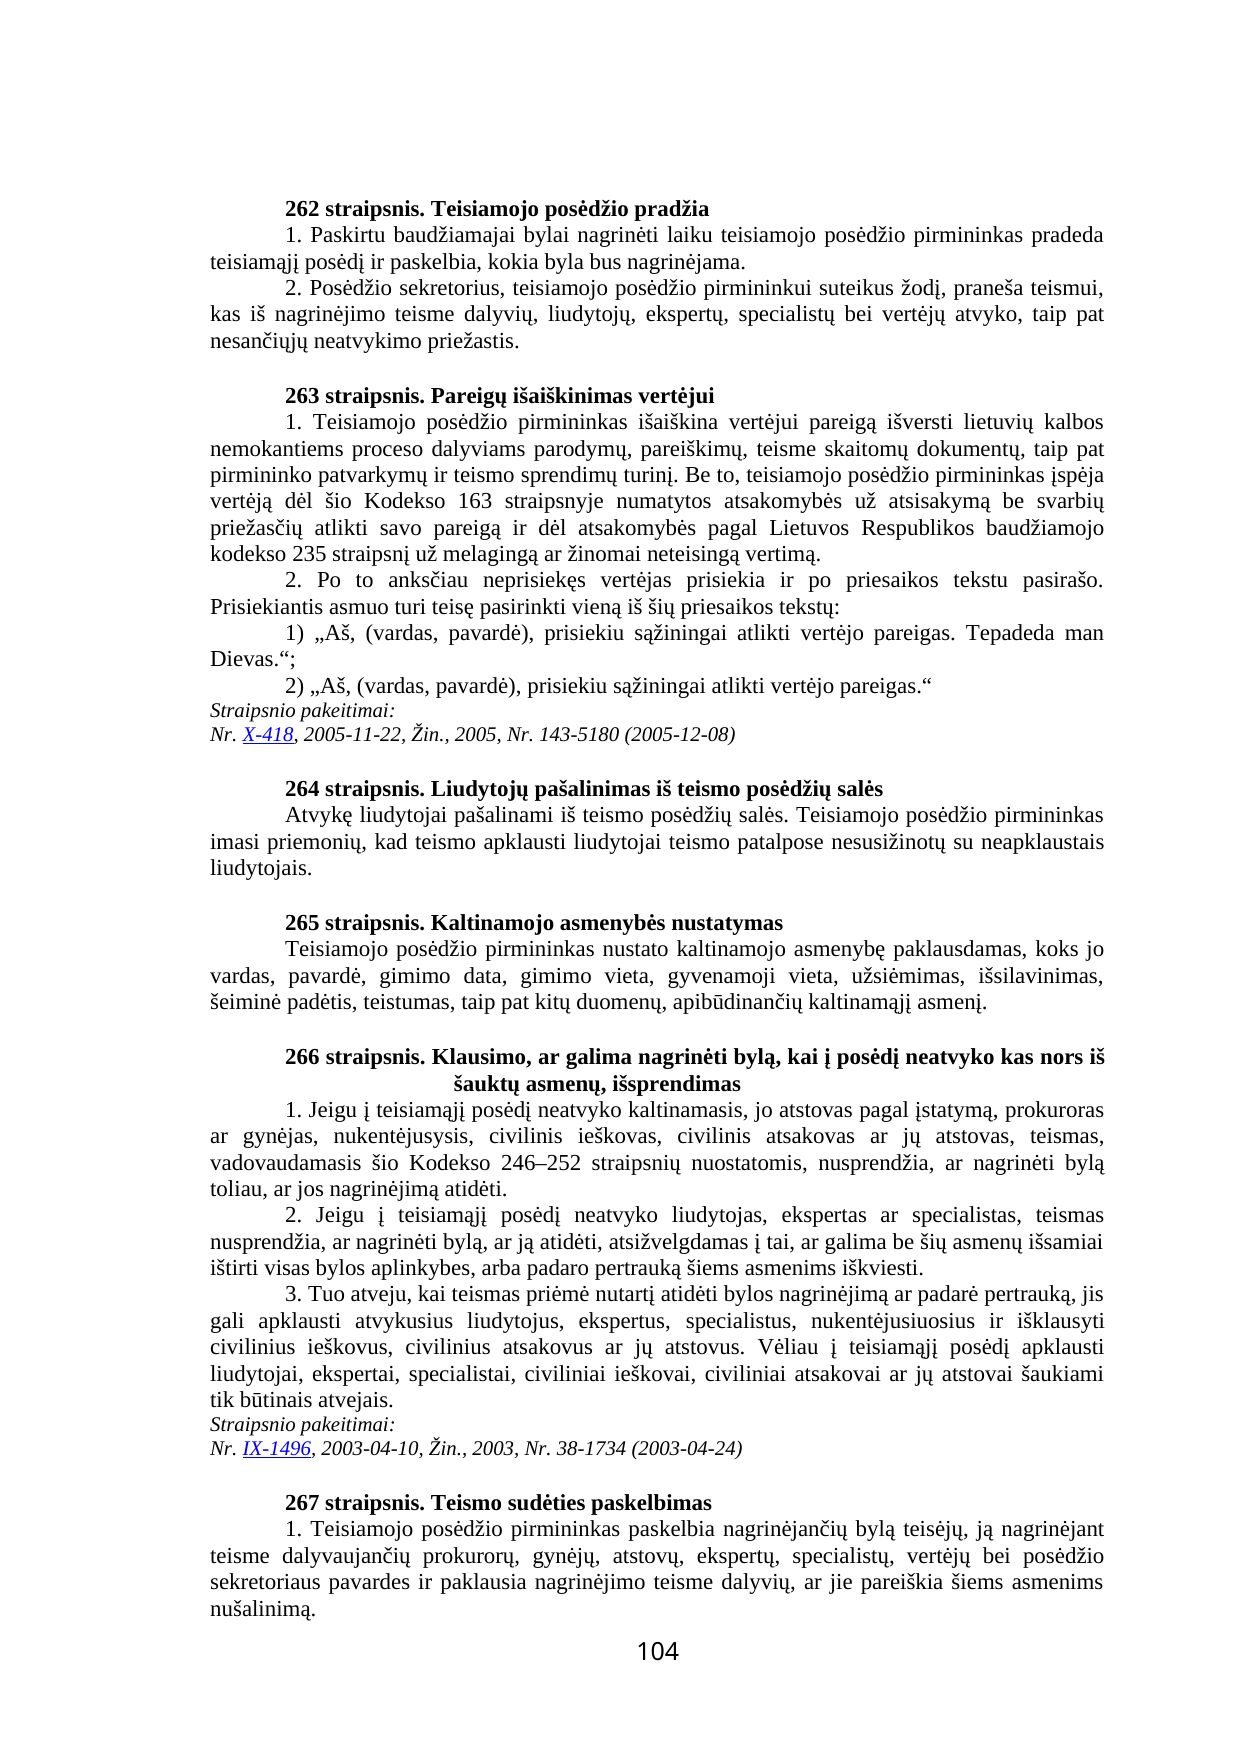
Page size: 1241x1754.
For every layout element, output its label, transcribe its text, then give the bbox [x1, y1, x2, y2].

text 2) „Aš, (vardas, pavardė), prisiekiu sąžiningai atlikti vertėjo pareigas.“ [210, 672, 1106, 698]
text Straipsnio pakeitimai: [210, 1412, 1106, 1436]
text 2. Jeigu į teisiamąjį posėdį neatvyko liudytojas, ekspertas ar specialistas, teismas nusprendžia, ar nagrinėti bylą, ar ją atidėti, atsižvelgdamas į tai, ar galima be šių asmenų išsamiai ištirti visas bylos aplinkybes, arba padaro pertrauką šiems asmenims iškviesti. [210, 1201, 1106, 1281]
text Nr. X-418, 2005-11-22, Žin., 2005, Nr. 143-5180 (2005-12-08) [210, 722, 1106, 746]
text 1. Jeigu į teisiamąjį posėdį neatvyko kaltinamasis, jo atstovas pagal įstatymą, prokuroras ar gynėjas, nukentėjusysis, civilinis ieškovas, civilinis atsakovas ar jų atstovas, teismas, vadovaudamasis šio Kodekso 246–252 straipsnių nuostatomis, nusprendžia, ar nagrinėti bylą toliau, ar jos nagrinėjimą atidėti. [210, 1096, 1106, 1201]
text 265 straipsnis. Kaltinamojo asmenybės nustatymas [210, 909, 1106, 936]
text 263 straipsnis. Pareigų išaiškinimas vertėjui [210, 382, 1106, 408]
text 1. Teisiamojo posėdžio pirmininkas paskelbia nagrinėjančių bylą teisėjų, ją nagrinėjant teisme dalyvaujančių prokurorų, gynėjų, atstovų, ekspertų, specialistų, vertėjų bei posėdžio sekretoriaus pavardes ir paklausia nagrinėjimo teisme dalyvių, ar jie pareiškia šiems asmenims nušalinimą. [210, 1516, 1106, 1621]
text Teisiamojo posėdžio pirmininkas nustato kaltinamojo asmenybę paklausdamas, koks jo vardas, pavardė, gimimo data, gimimo vieta, gyvenamoji vieta, užsiėmimas, išsilavinimas, šeiminė padėtis, teistumas, taip pat kitų duomenų, apibūdinančių kaltinamąjį asmenį. [210, 936, 1106, 1014]
text 1. Teisiamojo posėdžio pirmininkas išaiškina vertėjui pareigą išversti lietuvių kalbos nemokantiems proceso dalyviams parodymų, pareiškimų, teisme skaitomų dokumentų, taip pat pirmininko patvarkymų ir teismo sprendimų turinį. Be to, teisiamojo posėdžio pirmininkas įspėja vertėją dėl šio Kodekso 163 straipsnyje numatytos atsakomybės už atsisakymą be svarbių priežasčių atlikti savo pareigą ir dėl atsakomybės pagal Lietuvos Respublikos baudžiamojo kodekso 235 straipsnį už melagingą ar žinomai neteisingą vertimą. [210, 408, 1106, 566]
text 3. Tuo atveju, kai teismas priėmė nutartį atidėti bylos nagrinėjimą ar padarė pertrauką, jis gali apklausti atvykusius liudytojus, ekspertus, specialistus, nukentėjusiuosius ir išklausyti civilinius ieškovus, civilinius atsakovus ar jų atstovus. Vėliau į teisiamąjį posėdį apklausti liudytojai, ekspertai, specialistai, civiliniai ieškovai, civiliniai atsakovai ar jų atstovai šaukiami tik būtinais atvejais. [210, 1281, 1106, 1412]
text 267 straipsnis. Teismo sudėties paskelbimas [210, 1489, 1106, 1516]
text 2. Po to anksčiau neprisiekęs vertėjas prisiekia ir po priesaikos tekstu pasirašo. Prisiekiantis asmuo turi teisę pasirinkti vieną iš šių priesaikos tekstų: [210, 566, 1106, 619]
text 262 straipsnis. Teisiamojo posėdžio pradžia [210, 195, 1106, 221]
text Straipsnio pakeitimai: [210, 698, 1106, 722]
text 1. Paskirtu baudžiamajai bylai nagrinėti laiku teisiamojo posėdžio pirmininkas pradeda teisiamąjį posėdį ir paskelbia, kokia byla bus nagrinėjama. [210, 221, 1106, 274]
text 1) „Aš, (vardas, pavardė), prisiekiu sąžiningai atlikti vertėjo pareigas. Tepadeda man Dievas.“; [210, 619, 1106, 672]
text 264 straipsnis. Liudytojų pašalinimas iš teismo posėdžių salės [210, 775, 1106, 801]
text Nr. IX-1496, 2003-04-10, Žin., 2003, Nr. 38-1734 (2003-04-24) [210, 1436, 1106, 1460]
text Atvykę liudytojai pašalinami iš teismo posėdžių salės. Teisiamojo posėdžio pirmininkas imasi priemonių, kad teismo apklausti liudytojai teismo patalpose nesusižinotų su neapklaustais liudytojais. [210, 801, 1106, 880]
text 2. Posėdžio sekretorius, teisiamojo posėdžio pirmininkui suteikus žodį, praneša teismui, kas iš nagrinėjimo teisme dalyvių, liudytojų, ekspertų, specialistų bei vertėjų atvyko, taip pat nesančiųjų neatvykimo priežastis. [210, 274, 1106, 353]
text 266 straipsnis. Klausimo, ar galima nagrinėti bylą, kai į posėdį neatvyko kas nors iš šauktų asmenų, išsprendimas [285, 1043, 1106, 1096]
